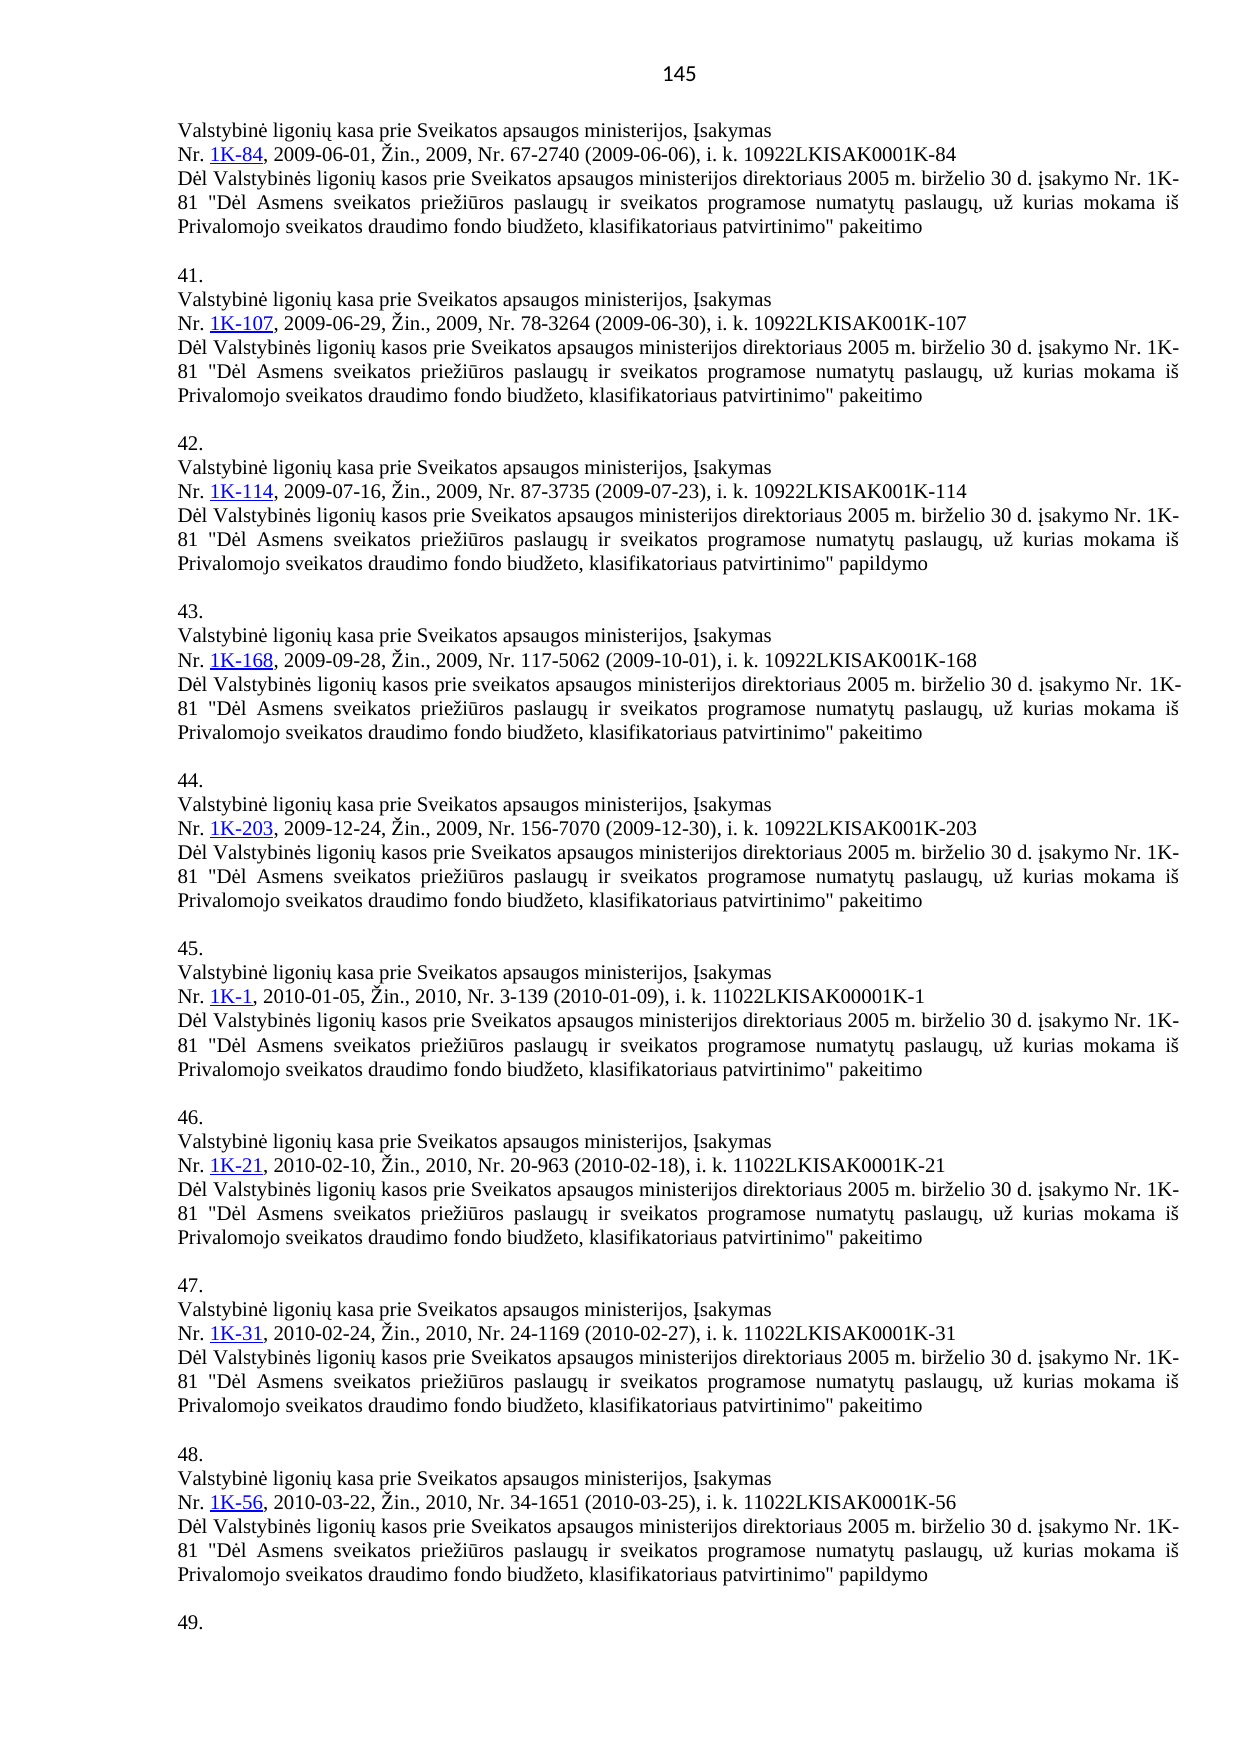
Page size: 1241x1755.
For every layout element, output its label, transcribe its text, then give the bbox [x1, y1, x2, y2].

text Dėl Valstybinės ligonių kasos prie Sveikatos apsaugos ministerijos direktoriaus 2005 m. birželio 30 d. įsakymo Nr. 1K-81 "Dėl Asmens sveikatos priežiūros paslaugų ir sveikatos programose numatytų paslaugų, už kurias mokama iš Privalomojo sveikatos draudimo fondo biudžeto, klasifikatoriaus patvirtinimo" pakeitimo [177, 166, 1181, 238]
text Dėl Valstybinės ligonių kasos prie Sveikatos apsaugos ministerijos direktoriaus 2005 m. birželio 30 d. įsakymo Nr. 1K-81 "Dėl Asmens sveikatos priežiūros paslaugų ir sveikatos programose numatytų paslaugų, už kurias mokama iš Privalomojo sveikatos draudimo fondo biudžeto, klasifikatoriaus patvirtinimo" pakeitimo [177, 1177, 1181, 1249]
text Nr. 1K-84, 2009-06-01, Žin., 2009, Nr. 67-2740 (2009-06-06), i. k. 10922LKISAK0001K-84 [177, 142, 1181, 166]
text 44. [177, 768, 1181, 792]
text Nr. 1K-56, 2010-03-22, Žin., 2010, Nr. 34-1651 (2010-03-25), i. k. 11022LKISAK0001K-56 [177, 1490, 1181, 1514]
text 48. [177, 1442, 1181, 1466]
text 45. [177, 936, 1181, 960]
text Nr. 1K-107, 2009-06-29, Žin., 2009, Nr. 78-3264 (2009-06-30), i. k. 10922LKISAK001K-107 [177, 311, 1181, 335]
text 46. [177, 1105, 1181, 1129]
text Valstybinė ligonių kasa prie Sveikatos apsaugos ministerijos, Įsakymas [177, 455, 1181, 479]
text Valstybinė ligonių kasa prie Sveikatos apsaugos ministerijos, Įsakymas [177, 960, 1181, 984]
text Dėl Valstybinės ligonių kasos prie Sveikatos apsaugos ministerijos direktoriaus 2005 m. birželio 30 d. įsakymo Nr. 1K-81 "Dėl Asmens sveikatos priežiūros paslaugų ir sveikatos programose numatytų paslaugų, už kurias mokama iš Privalomojo sveikatos draudimo fondo biudžeto, klasifikatoriaus patvirtinimo" pakeitimo [177, 840, 1181, 912]
text Dėl Valstybinės ligonių kasos prie Sveikatos apsaugos ministerijos direktoriaus 2005 m. birželio 30 d. įsakymo Nr. 1K-81 "Dėl Asmens sveikatos priežiūros paslaugų ir sveikatos programose numatytų paslaugų, už kurias mokama iš Privalomojo sveikatos draudimo fondo biudžeto, klasifikatoriaus patvirtinimo" papildymo [177, 503, 1181, 575]
text Valstybinė ligonių kasa prie Sveikatos apsaugos ministerijos, Įsakymas [177, 287, 1181, 311]
text Nr. 1K-168, 2009-09-28, Žin., 2009, Nr. 117-5062 (2009-10-01), i. k. 10922LKISAK001K-168 [177, 647, 1181, 672]
text Nr. 1K-1, 2010-01-05, Žin., 2010, Nr. 3-139 (2010-01-09), i. k. 11022LKISAK00001K-1 [177, 984, 1181, 1008]
text Nr. 1K-114, 2009-07-16, Žin., 2009, Nr. 87-3735 (2009-07-23), i. k. 10922LKISAK001K-114 [177, 479, 1181, 503]
text 47. [177, 1273, 1181, 1297]
text Valstybinė ligonių kasa prie Sveikatos apsaugos ministerijos, Įsakymas [177, 118, 1181, 142]
text Nr. 1K-21, 2010-02-10, Žin., 2010, Nr. 20-963 (2010-02-18), i. k. 11022LKISAK0001K-21 [177, 1153, 1181, 1177]
text Valstybinė ligonių kasa prie Sveikatos apsaugos ministerijos, Įsakymas [177, 623, 1181, 647]
text Dėl Valstybinės ligonių kasos prie sveikatos apsaugos ministerijos direktoriaus 2005 m. birželio 30 d. įsakymo Nr. 1K-81 "Dėl Asmens sveikatos priežiūros paslaugų ir sveikatos programose numatytų paslaugų, už kurias mokama iš Privalomojo sveikatos draudimo fondo biudžeto, klasifikatoriaus patvirtinimo" pakeitimo [177, 672, 1181, 744]
text 49. [177, 1610, 1181, 1634]
text Nr. 1K-203, 2009-12-24, Žin., 2009, Nr. 156-7070 (2009-12-30), i. k. 10922LKISAK001K-203 [177, 816, 1181, 840]
text Valstybinė ligonių kasa prie Sveikatos apsaugos ministerijos, Įsakymas [177, 792, 1181, 816]
text Valstybinė ligonių kasa prie Sveikatos apsaugos ministerijos, Įsakymas [177, 1466, 1181, 1490]
text Dėl Valstybinės ligonių kasos prie Sveikatos apsaugos ministerijos direktoriaus 2005 m. birželio 30 d. įsakymo Nr. 1K-81 "Dėl Asmens sveikatos priežiūros paslaugų ir sveikatos programose numatytų paslaugų, už kurias mokama iš Privalomojo sveikatos draudimo fondo biudžeto, klasifikatoriaus patvirtinimo" pakeitimo [177, 1008, 1181, 1081]
text 41. [177, 262, 1181, 287]
text Valstybinė ligonių kasa prie Sveikatos apsaugos ministerijos, Įsakymas [177, 1297, 1181, 1321]
text Valstybinė ligonių kasa prie Sveikatos apsaugos ministerijos, Įsakymas [177, 1129, 1181, 1153]
text 42. [177, 431, 1181, 455]
text Dėl Valstybinės ligonių kasos prie Sveikatos apsaugos ministerijos direktoriaus 2005 m. birželio 30 d. įsakymo Nr. 1K-81 "Dėl Asmens sveikatos priežiūros paslaugų ir sveikatos programose numatytų paslaugų, už kurias mokama iš Privalomojo sveikatos draudimo fondo biudžeto, klasifikatoriaus patvirtinimo" pakeitimo [177, 1345, 1181, 1417]
text Nr. 1K-31, 2010-02-24, Žin., 2010, Nr. 24-1169 (2010-02-27), i. k. 11022LKISAK0001K-31 [177, 1321, 1181, 1345]
text 43. [177, 599, 1181, 623]
text Dėl Valstybinės ligonių kasos prie Sveikatos apsaugos ministerijos direktoriaus 2005 m. birželio 30 d. įsakymo Nr. 1K-81 "Dėl Asmens sveikatos priežiūros paslaugų ir sveikatos programose numatytų paslaugų, už kurias mokama iš Privalomojo sveikatos draudimo fondo biudžeto, klasifikatoriaus patvirtinimo" pakeitimo [177, 335, 1181, 407]
text Dėl Valstybinės ligonių kasos prie Sveikatos apsaugos ministerijos direktoriaus 2005 m. birželio 30 d. įsakymo Nr. 1K-81 "Dėl Asmens sveikatos priežiūros paslaugų ir sveikatos programose numatytų paslaugų, už kurias mokama iš Privalomojo sveikatos draudimo fondo biudžeto, klasifikatoriaus patvirtinimo" papildymo [177, 1514, 1181, 1586]
